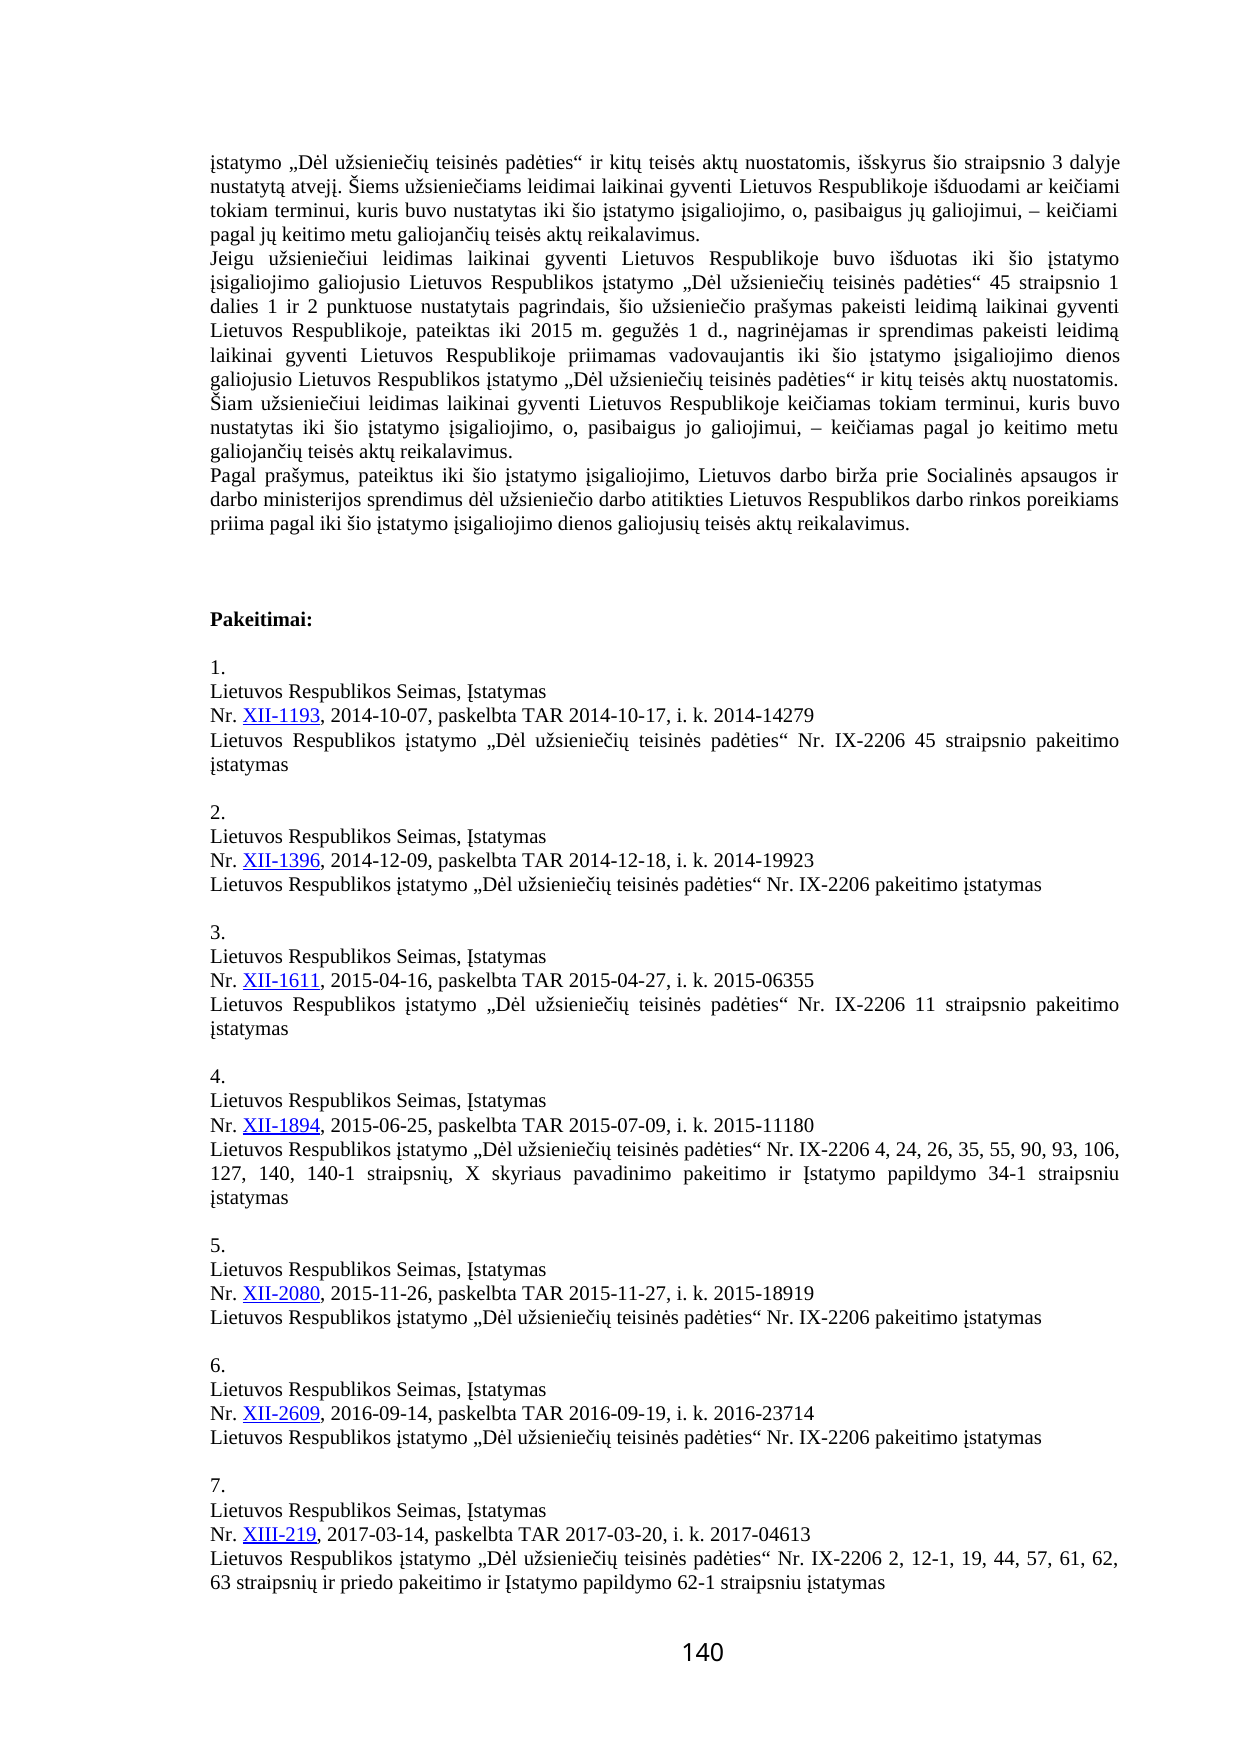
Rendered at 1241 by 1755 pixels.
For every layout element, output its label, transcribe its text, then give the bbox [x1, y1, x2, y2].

text Nr. XII-2080, 2015-11-26, paskelbta TAR 2015-11-27, i. k. 2015-18919 [210, 1281, 1120, 1305]
text Jeigu užsieniečiui leidimas laikinai gyventi Lietuvos Respublikoje buvo išduotas iki šio įstatymo įsigaliojimo galiojusio Lietuvos Respublikos įstatymo „Dėl užsieniečių teisinės padėties“ 45 straipsnio 1 dalies 1 ir 2 punktuose nustatytais pagrindais, šio užsieniečio prašymas pakeisti leidimą laikinai gyventi Lietuvos Respublikoje, pateiktas iki 2015 m. gegužės 1 d., nagrinėjamas ir sprendimas pakeisti leidimą laikinai gyventi Lietuvos Respublikoje priimamas vadovaujantis iki šio įstatymo įsigaliojimo dienos galiojusio Lietuvos Respublikos įstatymo „Dėl užsieniečių teisinės padėties“ ir kitų teisės aktų nuostatomis. Šiam užsieniečiui leidimas laikinai gyventi Lietuvos Respublikoje keičiamas tokiam terminui, kuris buvo nustatytas iki šio įstatymo įsigaliojimo, o, pasibaigus jo galiojimui, – keičiamas pagal jo keitimo metu galiojančių teisės aktų reikalavimus. [210, 246, 1120, 463]
text Lietuvos Respublikos Seimas, Įstatymas [210, 1377, 1120, 1401]
text Lietuvos Respublikos Seimas, Įstatymas [210, 1088, 1120, 1112]
text Nr. XII-2609, 2016-09-14, paskelbta TAR 2016-09-19, i. k. 2016-23714 [210, 1401, 1120, 1425]
text 4. [210, 1064, 1120, 1088]
text Lietuvos Respublikos įstatymo „Dėl užsieniečių teisinės padėties“ Nr. IX-2206 pakeitimo įstatymas [210, 1305, 1120, 1329]
text 3. [210, 920, 1120, 944]
text Lietuvos Respublikos Seimas, Įstatymas [210, 824, 1120, 848]
text Nr. XII-1193, 2014-10-07, paskelbta TAR 2014-10-17, i. k. 2014-14279 [210, 703, 1120, 727]
text Lietuvos Respublikos įstatymo „Dėl užsieniečių teisinės padėties“ Nr. IX-2206 pakeitimo įstatymas [210, 1425, 1120, 1449]
text 6. [210, 1353, 1120, 1377]
text įstatymo „Dėl užsieniečių teisinės padėties“ ir kitų teisės aktų nuostatomis, išskyrus šio straipsnio 3 dalyje nustatytą atvejį. Šiems užsieniečiams leidimai laikinai gyventi Lietuvos Respublikoje išduodami ar keičiami tokiam terminui, kuris buvo nustatytas iki šio įstatymo įsigaliojimo, o, pasibaigus jų galiojimui, – keičiami pagal jų keitimo metu galiojančių teisės aktų reikalavimus. [210, 150, 1120, 246]
text Lietuvos Respublikos Seimas, Įstatymas [210, 679, 1120, 703]
text Lietuvos Respublikos Seimas, Įstatymas [210, 944, 1120, 968]
text Lietuvos Respublikos įstatymo „Dėl užsieniečių teisinės padėties“ Nr. IX-2206 45 straipsnio pakeitimo įstatymas [210, 727, 1120, 776]
text Lietuvos Respublikos įstatymo „Dėl užsieniečių teisinės padėties“ Nr. IX-2206 2, 12-1, 19, 44, 57, 61, 62, 63 straipsnių ir priedo pakeitimo ir Įstatymo papildymo 62-1 straipsniu įstatymas [210, 1546, 1120, 1594]
text Pakeitimai: [210, 607, 1120, 631]
text Nr. XIII-219, 2017-03-14, paskelbta TAR 2017-03-20, i. k. 2017-04613 [210, 1522, 1120, 1546]
text Pagal prašymus, pateiktus iki šio įstatymo įsigaliojimo, Lietuvos darbo birža prie Socialinės apsaugos ir darbo ministerijos sprendimus dėl užsieniečio darbo atitikties Lietuvos Respublikos darbo rinkos poreikiams priima pagal iki šio įstatymo įsigaliojimo dienos galiojusių teisės aktų reikalavimus. [210, 463, 1120, 535]
text Lietuvos Respublikos įstatymo „Dėl užsieniečių teisinės padėties“ Nr. IX-2206 11 straipsnio pakeitimo įstatymas [210, 992, 1120, 1040]
text 2. [210, 800, 1120, 824]
text 1. [210, 655, 1120, 679]
text 7. [210, 1473, 1120, 1497]
text Lietuvos Respublikos Seimas, Įstatymas [210, 1497, 1120, 1522]
text 5. [210, 1233, 1120, 1257]
text Lietuvos Respublikos Seimas, Įstatymas [210, 1257, 1120, 1281]
text Lietuvos Respublikos įstatymo „Dėl užsieniečių teisinės padėties“ Nr. IX-2206 4, 24, 26, 35, 55, 90, 93, 106, 127, 140, 140-1 straipsnių, X skyriaus pavadinimo pakeitimo ir Įstatymo papildymo 34-1 straipsniu įstatymas [210, 1137, 1120, 1209]
text Nr. XII-1611, 2015-04-16, paskelbta TAR 2015-04-27, i. k. 2015-06355 [210, 968, 1120, 992]
text Lietuvos Respublikos įstatymo „Dėl užsieniečių teisinės padėties“ Nr. IX-2206 pakeitimo įstatymas [210, 872, 1120, 896]
text Nr. XII-1894, 2015-06-25, paskelbta TAR 2015-07-09, i. k. 2015-11180 [210, 1112, 1120, 1137]
text Nr. XII-1396, 2014-12-09, paskelbta TAR 2014-12-18, i. k. 2014-19923 [210, 848, 1120, 872]
